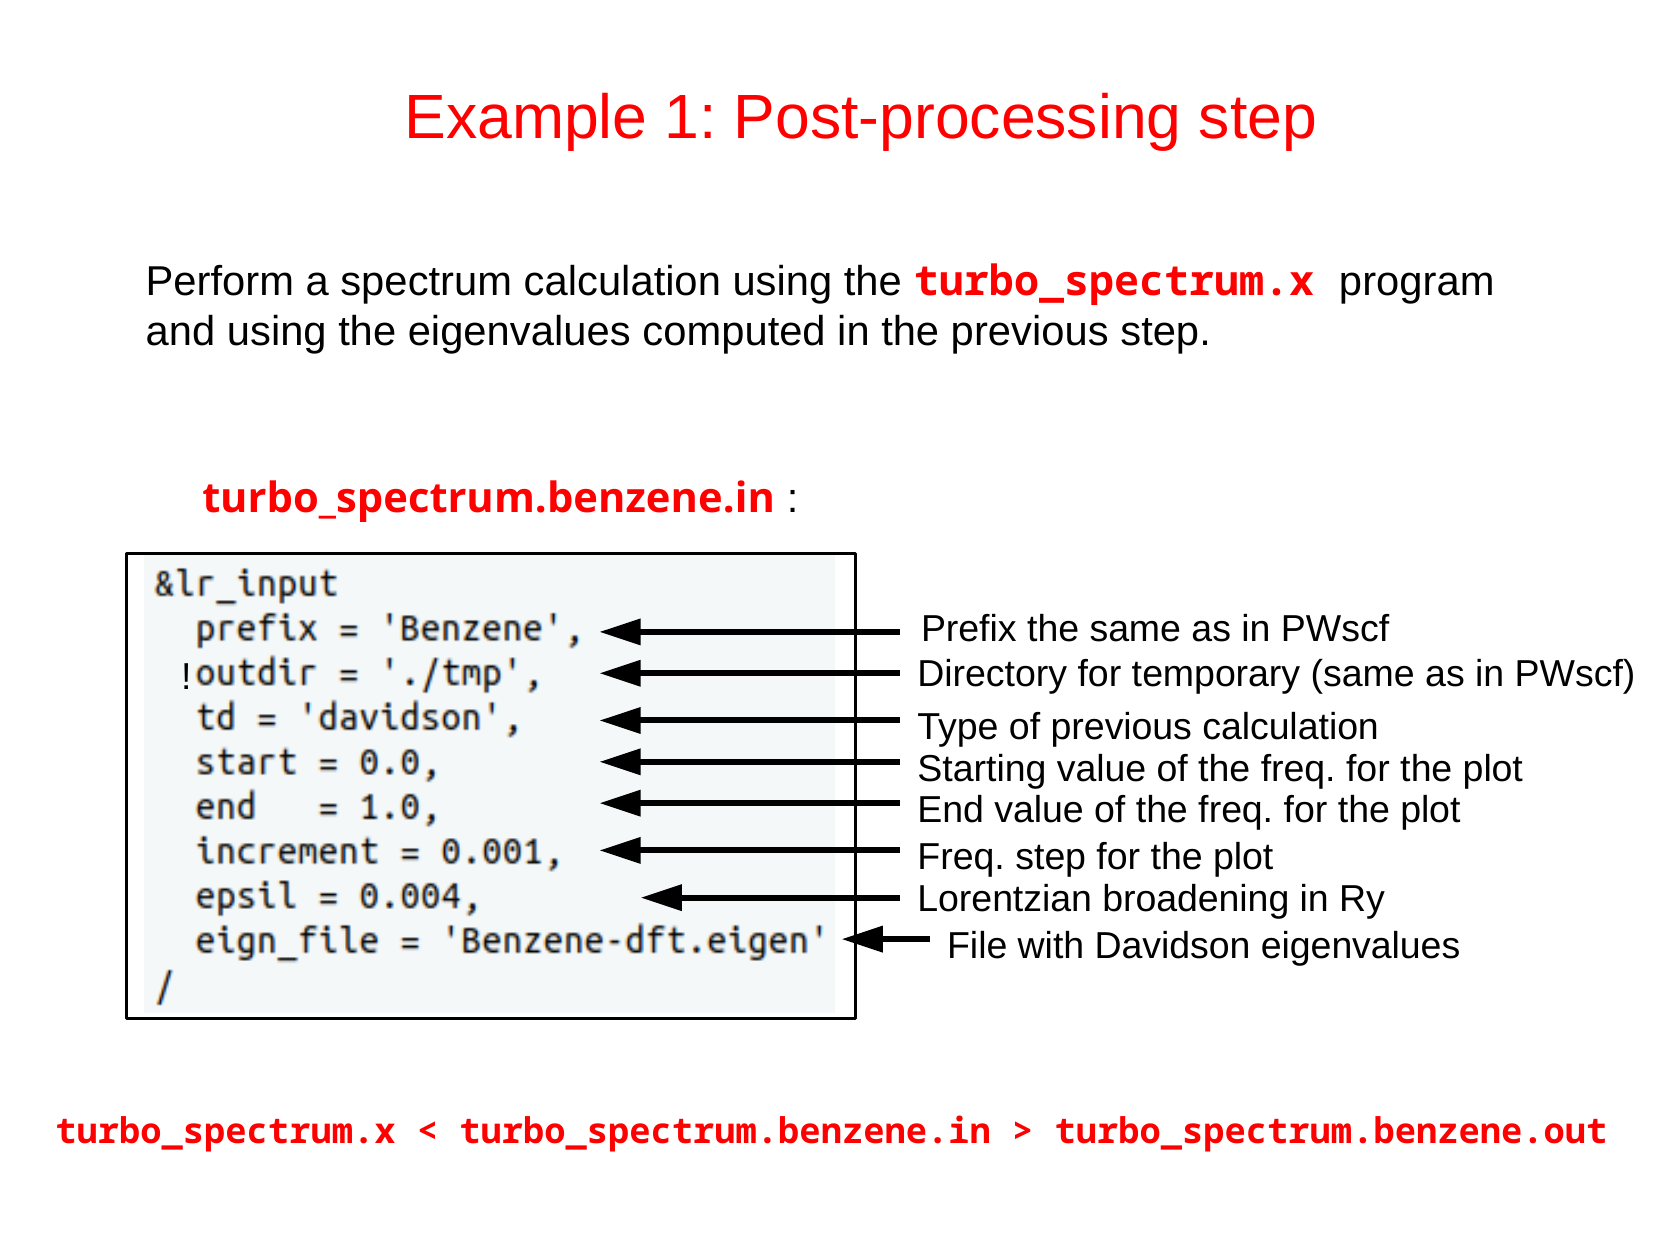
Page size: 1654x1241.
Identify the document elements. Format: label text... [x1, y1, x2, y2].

text_box Freq. step for the plot [902, 828, 1654, 869]
text_box ! [166, 648, 207, 706]
text_box File with Davidson eigenvalues [932, 916, 1654, 1016]
text_box Lorentzian broadening in Ry [902, 869, 1654, 969]
text_box End value of the freq. for the plot [902, 780, 1654, 828]
text_box turbo_spectrum.x < turbo_spectrum.benzene.in > turbo_spectrum.benzene.out [5, 1097, 1621, 1208]
text_box Example 1: Post-processing step [15, 33, 1654, 202]
text_box Type of previous calculation [902, 698, 1654, 739]
picture [144, 555, 835, 1013]
text_box Prefix the same as in PWscf [906, 600, 1406, 645]
text_box Perform a spectrum calculation using the turbo_spectrum.x program and using the eigenvalues computed in the previous step. [95, 243, 1509, 356]
text_box Directory for temporary (same as in PWscf) [902, 645, 1654, 698]
list turbo_spectrum.benzene.in : [131, 467, 842, 543]
text_box Starting value of the freq. for the plot [902, 739, 1654, 780]
